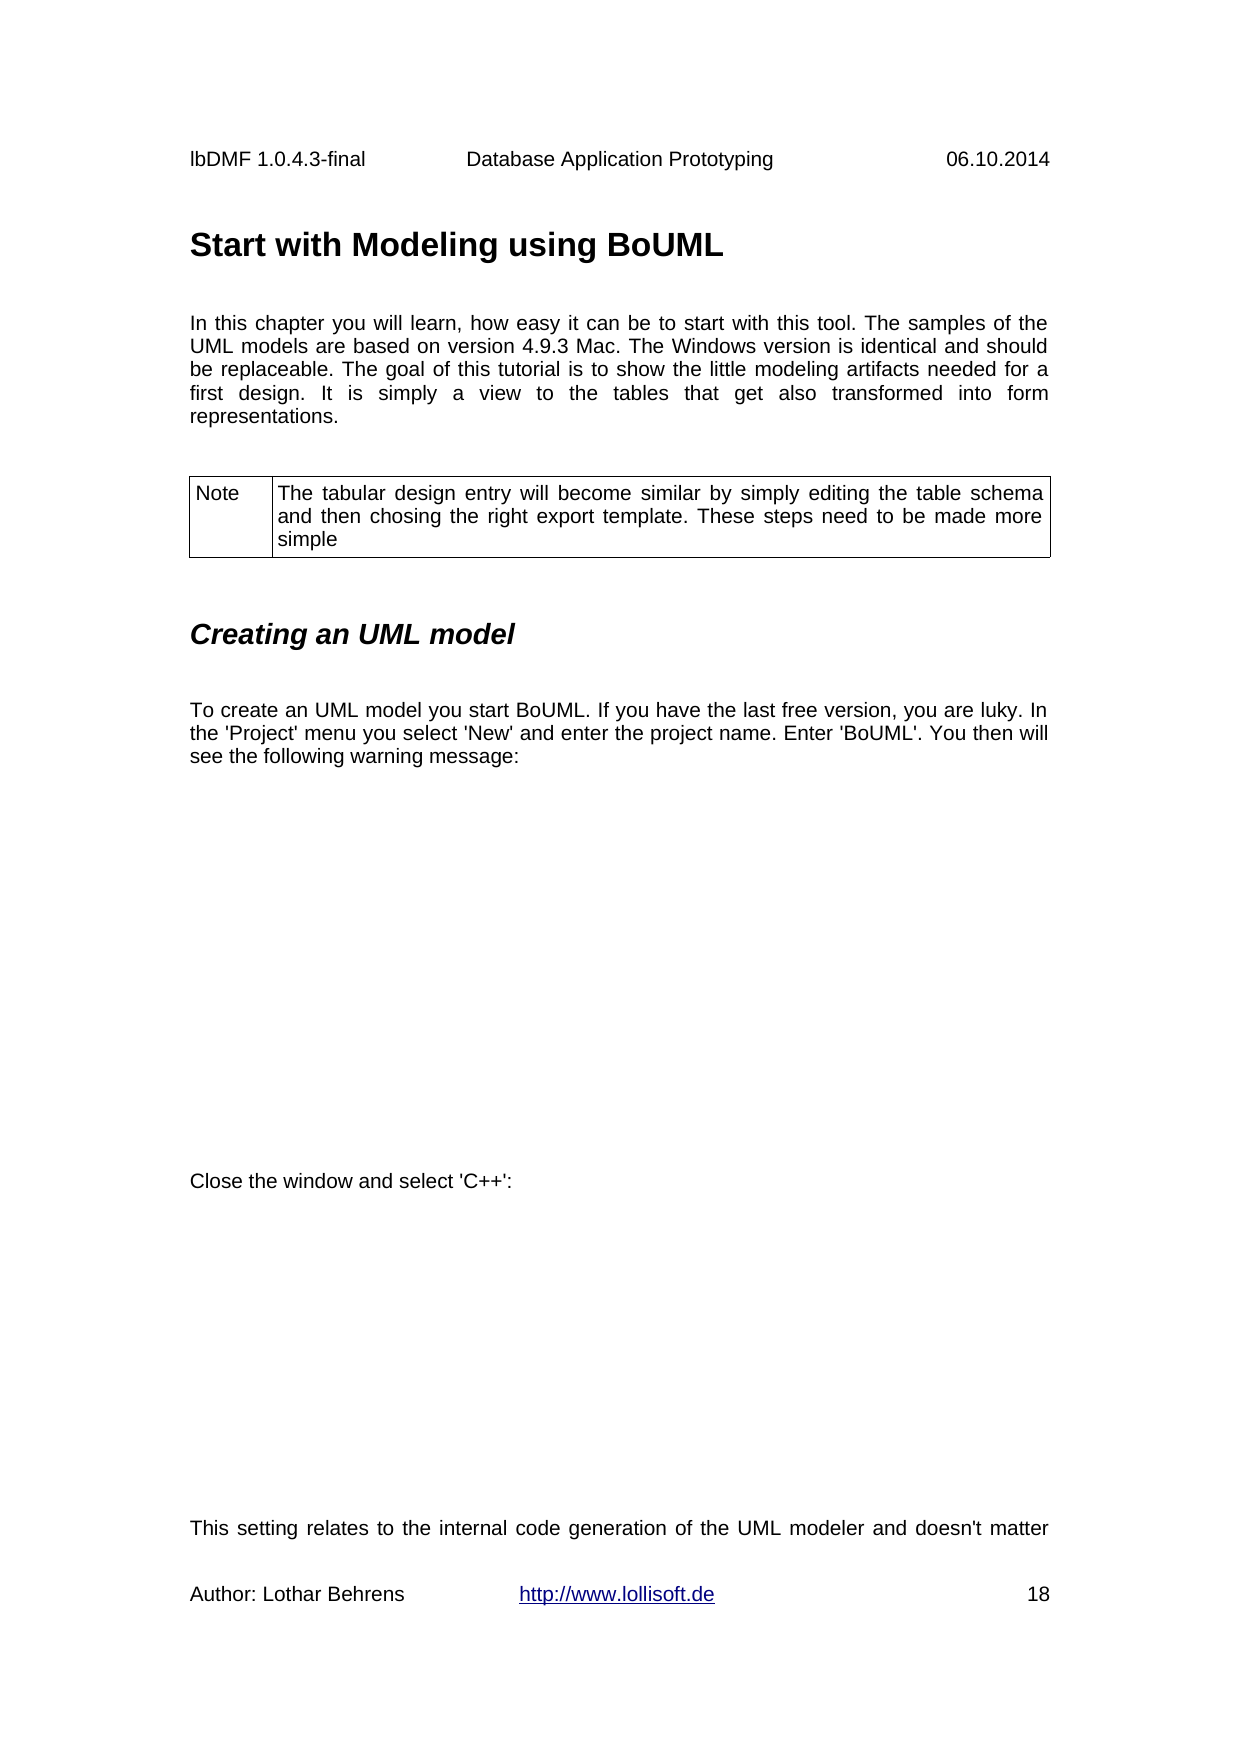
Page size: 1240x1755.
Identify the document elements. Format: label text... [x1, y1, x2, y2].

table_header Note [190, 477, 272, 557]
table_header The tabular design entry will become similar by simply editing the table schema and then chosing the right export template. These steps need to be made more simple [273, 477, 1050, 557]
subtitle Start with Modeling using BoUML [189, 226, 1050, 263]
text In this chapter you will learn, how easy it can be to start with this tool. The samples of the UML models are based on version 4.9.3 Mac. The Windows version is identical and should be replaceable. The goal of this tutorial is to show the little modeling artifacts needed for a first design. It is simply a view to the tables that get also transformed into form representations. [189, 311, 1050, 427]
text This setting relates to the internal code generation of the UML modeler and doesn't matter [189, 1517, 1050, 1540]
text Close the window and select 'C++': [189, 1169, 1050, 1192]
text To create an UML model you start BoUML. If you have the last free version, you are luky. In the 'Project' menu you select 'New' and enter the project name. Enter 'BoUML'. You then will see the following warning message: [189, 699, 1050, 768]
subtitle Creating an UML model [189, 618, 1050, 650]
